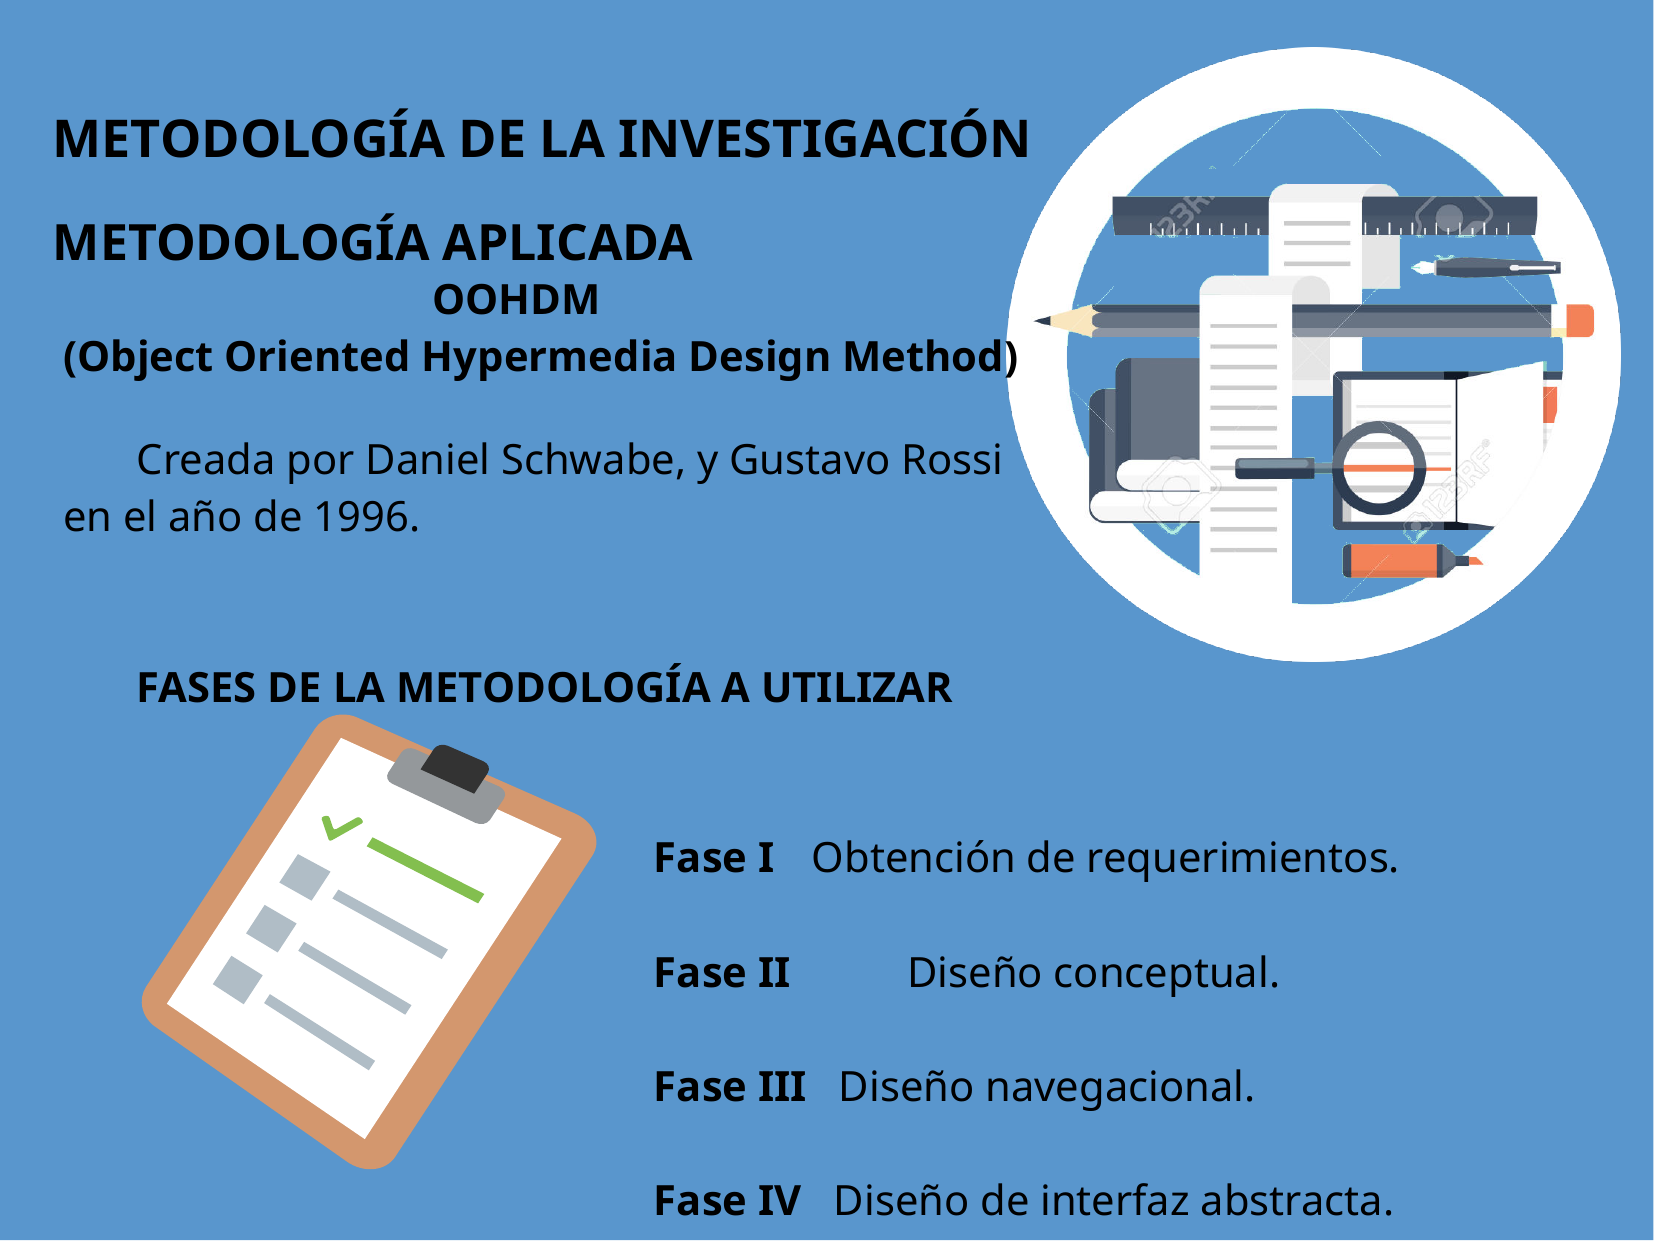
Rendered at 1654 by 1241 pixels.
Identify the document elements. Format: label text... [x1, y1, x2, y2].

text_box METODOLOGÍA DE LA INVESTIGACIÓN METODOLOGÍA APLICADA [38, 59, 1006, 217]
text_box [0, 0, 1654, 1241]
text_box OOHDM (Object Oriented Hypermedia Design Method) Creada por Daniel Schwabe, y Gustavo Rossi en el año de 1996. FASES DE LA METODOLOGÍA A UTILIZAR Fase I Obtención de requerimientos. Fase II Diseño conceptual. Fase III Diseño navegacional. Fase IV Diseño de interfaz abstracta. Fase V Implementación. [48, 262, 1525, 1193]
picture [1006, 47, 1621, 662]
